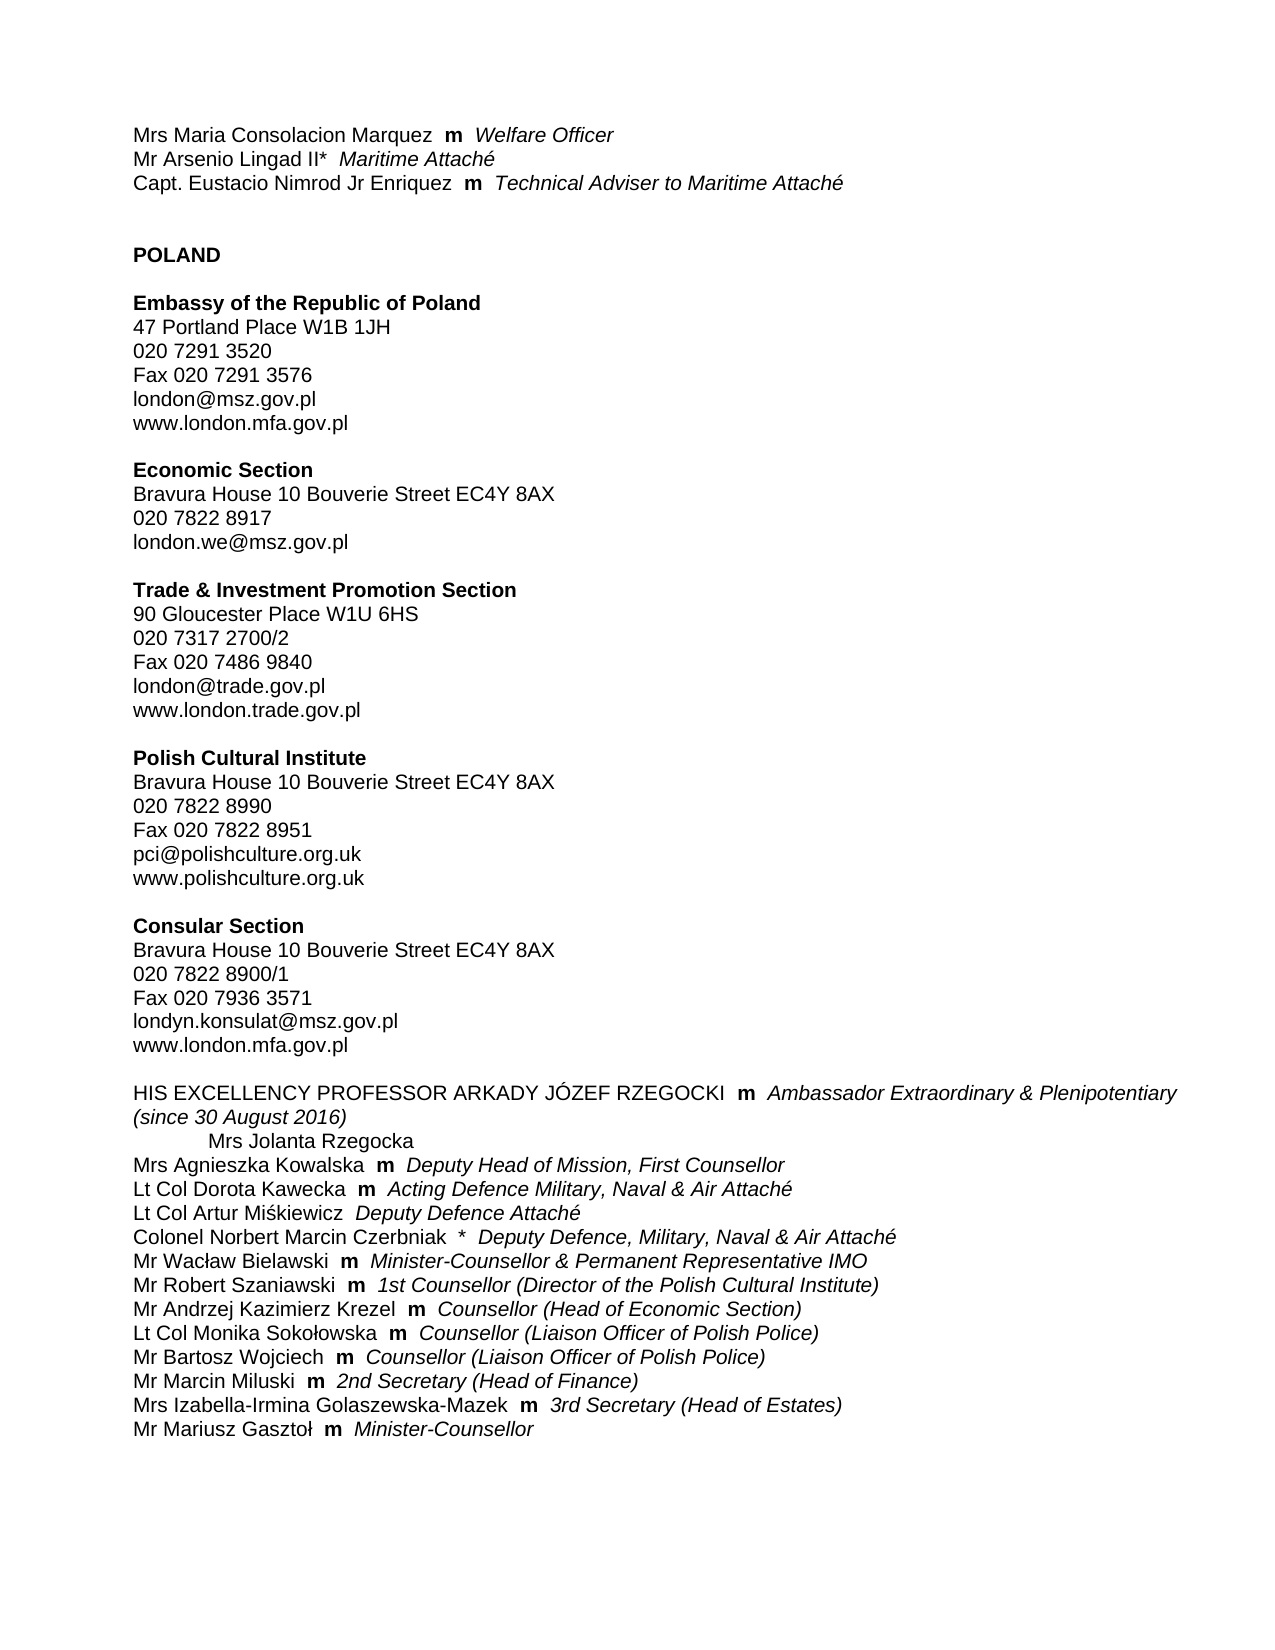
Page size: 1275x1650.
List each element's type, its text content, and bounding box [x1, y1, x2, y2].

text Bravura House 10 Bouverie Street EC4Y 8AX [133, 482, 1181, 506]
text Mrs Izabella-Irmina Golaszewska-Mazek m 3rd Secretary (Head of Estates) Mr Mariusz Gasztoł m Minister-Counsellor [133, 1393, 1181, 1441]
text Fax 020 7936 3571 [133, 985, 1181, 1009]
text Mrs Jolanta Rzegocka [133, 1129, 1181, 1153]
subtitle Consular Section [133, 913, 1181, 937]
text london@trade.gov.pl [133, 674, 1181, 698]
text www.london.mfa.gov.pl [133, 410, 1181, 434]
text Fax 020 7291 3576 [133, 362, 1181, 386]
text Capt. Eustacio Nimrod Jr Enriquez m Technical Adviser to Maritime Attaché [133, 171, 1181, 195]
subtitle Economic Section [133, 458, 1181, 482]
text 020 7822 8900/1 [133, 961, 1181, 985]
subtitle POLAND [133, 243, 1181, 267]
text 020 7822 8990 [133, 794, 1181, 818]
text london.we@msz.gov.pl [133, 530, 1181, 554]
text Colonel Norbert Marcin Czerbniak * Deputy Defence, Military, Naval & Air Attaché [133, 1225, 1181, 1249]
text Mr Marcin Miluski m 2nd Secretary (Head of Finance) [133, 1369, 1181, 1393]
text Mr Robert Szaniawski m 1st Counsellor (Director of the Polish Cultural Institute) [133, 1273, 1181, 1297]
text 47 Portland Place W1B 1JH [133, 314, 1181, 338]
text 90 Gloucester Place W1U 6HS [133, 602, 1181, 626]
text Mrs Agnieszka Kowalska m Deputy Head of Mission, First Counsellor [133, 1153, 1181, 1177]
text HIS EXCELLENCY PROFESSOR ARKADY JÓZEF RZEGOCKI m Ambassador Extraordinary & Plenipotentiary (since 30 August 2016) [133, 1081, 1181, 1129]
text Mr Andrzej Kazimierz Krezel m Counsellor (Head of Economic Section) [133, 1297, 1181, 1321]
text Trade & Investment Promotion Section [133, 578, 1181, 602]
text 020 7822 8917 [133, 506, 1181, 530]
text www.london.trade.gov.pl [133, 698, 1181, 722]
subtitle Embassy of the Republic of Poland [133, 291, 1181, 314]
text pci@polishculture.org.uk [133, 842, 1181, 866]
text www.polishculture.org.uk [133, 866, 1181, 889]
text Lt Col Dorota Kawecka m Acting Defence Military, Naval & Air Attaché [133, 1177, 1181, 1201]
subtitle Polish Cultural Institute [133, 746, 1181, 770]
text Mr Arsenio Lingad II* Maritime Attaché [133, 147, 1181, 171]
text 020 7291 3520 [133, 338, 1181, 362]
text Bravura House 10 Bouverie Street EC4Y 8AX [133, 937, 1181, 961]
text Fax 020 7822 8951 [133, 818, 1181, 842]
text Bravura House 10 Bouverie Street EC4Y 8AX [133, 770, 1181, 794]
text Lt Col Artur Miśkiewicz Deputy Defence Attaché [133, 1201, 1181, 1225]
text Lt Col Monika Sokołowska m Counsellor (Liaison Officer of Polish Police) [133, 1321, 1181, 1345]
text Fax 020 7486 9840 [133, 650, 1181, 674]
text Mr Wacław Bielawski m Minister-Counsellor & Permanent Representative IMO [133, 1249, 1181, 1273]
text www.london.mfa.gov.pl [133, 1033, 1181, 1057]
text londyn.konsulat@msz.gov.pl [133, 1009, 1181, 1033]
text london@msz.gov.pl [133, 386, 1181, 410]
text Mr Bartosz Wojciech m Counsellor (Liaison Officer of Polish Police) [133, 1345, 1181, 1369]
text 020 7317 2700/2 [133, 626, 1181, 650]
text Mrs Maria Consolacion Marquez m Welfare Officer [133, 123, 1181, 147]
